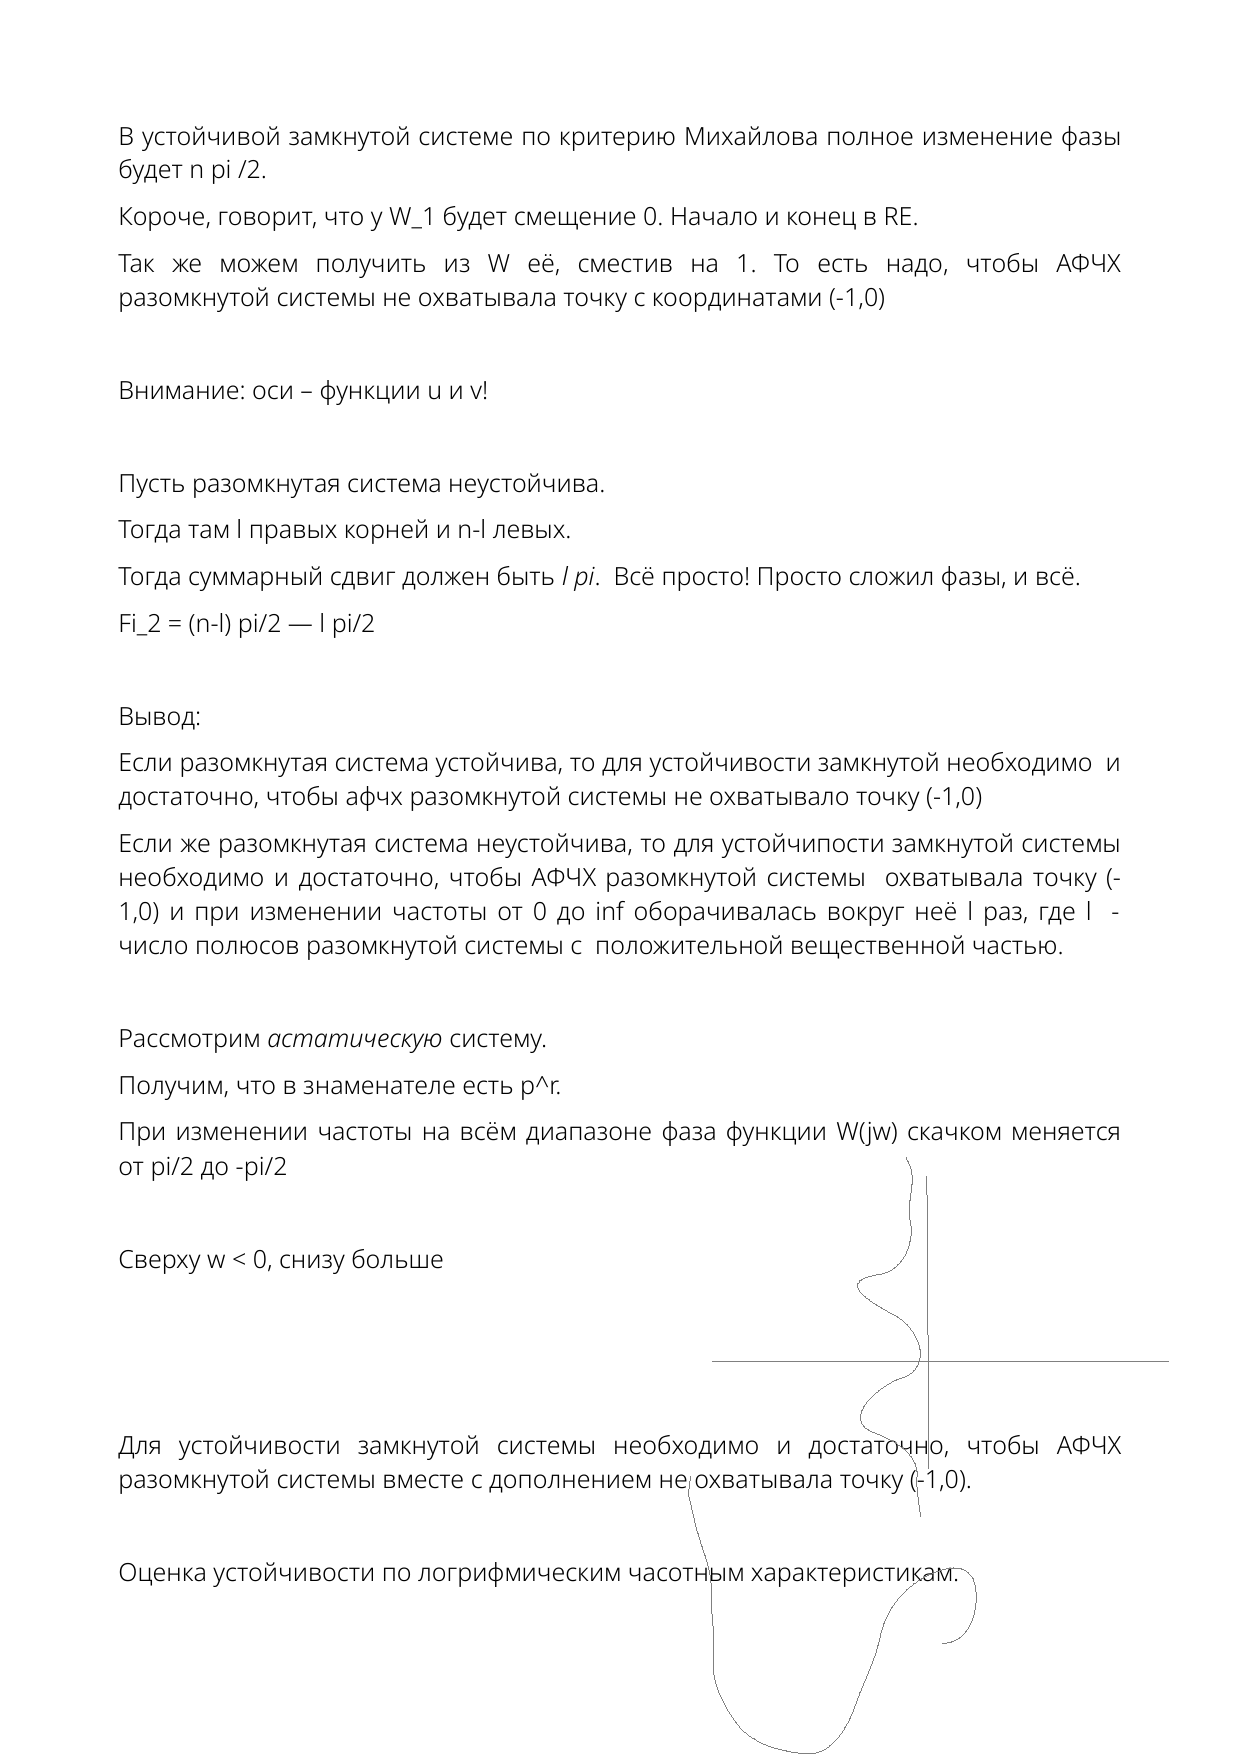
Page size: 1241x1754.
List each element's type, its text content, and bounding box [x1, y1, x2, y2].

text Для устойчивости замкнутой системы необходимо и достаточно, чтобы АФЧХ разомкнутой системы вместе с дополнением не охватывала точку (-1,0). [118, 1427, 1122, 1496]
text Рассмотрим астатическую систему. [118, 1021, 1122, 1055]
text Если же разомкнутая система неустойчива, то для устойчипости замкнутой системы необходимо и достаточно, чтобы АФЧХ разомкнутой системы охватывала точку (-1,0) и при изменении частоты от 0 до inf оборачивалась вокруг неё l раз, где l - число полюсов разомкнутой системы с положительной вещественной частью. [118, 826, 1122, 962]
text Внимание: оси – функции u и v! [118, 372, 1122, 407]
text Fi_2 = (n-l) pi/2 — l pi/2 [118, 605, 1122, 639]
text Если разомкнутая система устойчива, то для устойчивости замкнутой необходимо и достаточно, чтобы афчх разомкнутой системы не охватывало точку (-1,0) [118, 745, 1122, 813]
text Короче, говорит, что у W_1 будет смещение 0. Начало и конец в RE. [118, 199, 1122, 233]
text Сверху w < 0, снизу больше [118, 1241, 927, 1275]
text Тогда суммарный сдвиг должен быть l pi. Всё просто! Просто сложил фазы, и всё. [118, 559, 1122, 593]
text Вывод: [118, 698, 1122, 732]
text Оценка устойчивости по логрифмическим часотным характеристикам. [118, 1555, 1122, 1589]
text [928, 1241, 1122, 1275]
text Так же можем получить из W её, сместив на 1. То есть надо, чтобы АФЧХ разомкнутой системы не охватывала точку с координатами (-1,0) [118, 245, 1122, 313]
text В устойчивой замкнутой системе по критерию Михайлова полное изменение фазы будет n pi /2. [118, 118, 1122, 186]
text Пусть разомкнутая система неустойчива. [118, 466, 1122, 500]
text При изменении частоты на всём диапазоне фаза функции W(jw) скачком меняется от pi/2 до -pi/2 [118, 1114, 1122, 1182]
text Тогда там l правых корней и n-l левых. [118, 512, 1122, 546]
text Получим, что в знаменателе есть p^r. [118, 1067, 1122, 1102]
